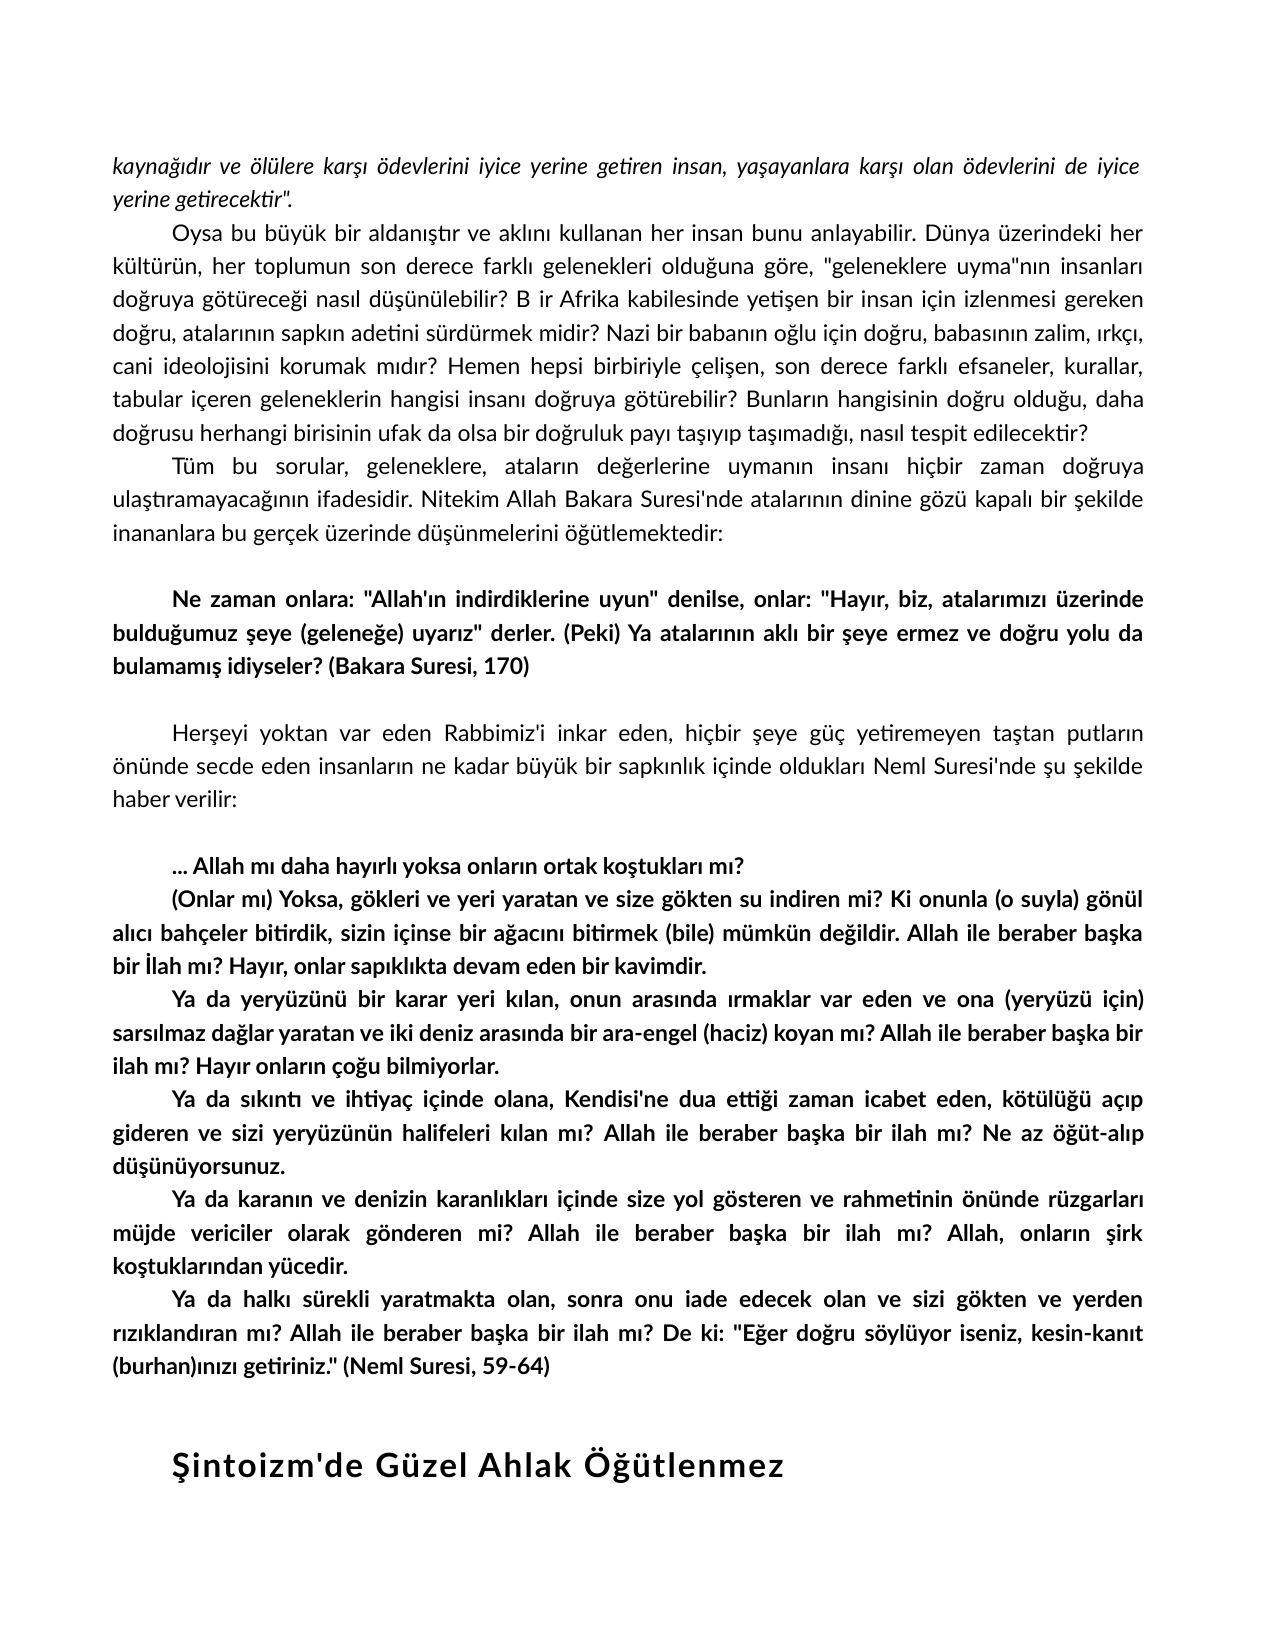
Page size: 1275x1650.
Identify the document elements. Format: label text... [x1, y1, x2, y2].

text Şintoizm'de Güzel Ahlak Öğütlenmez [112, 1448, 1145, 1485]
text Ne zaman onlara: "Allah'ın indirdiklerine uyun" denilse, onlar: "Hayır, biz, atalarımızı üzerinde bulduğumuz şeye (geleneğe) uyarız" derler. (Peki) Ya atalarının aklı bir şeye ermez ve doğru yolu da bulamamış idiyseler? (Bakara Suresi, 170) [112, 581, 1145, 681]
text Ya da karanın ve denizin karanlıkları içinde size yol gösteren ve rahmetinin önünde rüzgarları müjde vericiler olarak gönderen mi? Allah ile beraber başka bir ilah mı? Allah, onların şirk koştuklarından yücedir. [112, 1181, 1145, 1281]
text Ya da yeryüzünü bir karar yeri kılan, onun arasında ırmaklar var eden ve ona (yeryüzü için) sarsılmaz dağlar yaratan ve iki deniz arasında bir ara-engel (haciz) koyan mı? Allah ile beraber başka bir ilah mı? Hayır onların çoğu bilmiyorlar. [112, 981, 1145, 1081]
text Ya da sıkıntı ve ihtiyaç içinde olana, Kendisi'ne dua ettiği zaman icabet eden, kötülüğü açıp gideren ve sizi yeryüzünün halifeleri kılan mı? Allah ile beraber başka bir ilah mı? Ne az öğüt-alıp düşünüyorsunuz. [112, 1081, 1145, 1181]
text Tüm bu sorular, geleneklere, ataların değerlerine uymanın insanı hiçbir zaman doğruya ulaştıramayacağının ifadesidir. Nitekim Allah Bakara Suresi'nde atalarının dinine gözü kapalı bir şekilde inananlara bu gerçek üzerinde düşünmelerini öğütlemektedir: [112, 448, 1145, 548]
text Ya da halkı sürekli yaratmakta olan, sonra onu iade edecek olan ve sizi gökten ve yerden rızıklandıran mı? Allah ile beraber başka bir ilah mı? De ki: "Eğer doğru söylüyor iseniz, kesin-kanıt (burhan)ınızı getiriniz." (Neml Suresi, 59-64) [112, 1281, 1145, 1381]
text (Onlar mı) Yoksa, gökleri ve yeri yaratan ve size gökten su indiren mi? Ki onunla (o suyla) gönül alıcı bahçeler bitirdik, sizin içinse bir ağacını bitirmek (bile) mümkün değildir. Allah ile beraber başka bir İlah mı? Hayır, onlar sapıklıkta devam eden bir kavimdir. [112, 881, 1145, 981]
text kaynağıdır ve ölülere karşı ödevlerini iyice yerine getiren insan, yaşayanlara karşı olan ödevlerini de iyice yerine getirecektir". [112, 148, 1145, 214]
text Oysa bu büyük bir aldanıştır ve aklını kullanan her insan bunu anlayabilir. Dünya üzerindeki her kültürün, her toplumun son derece farklı gelenekleri olduğuna göre, "geleneklere uyma"nın insanları doğruya götüreceği nasıl düşünülebilir? B ir Afrika kabilesinde yetişen bir insan için izlenmesi gereken doğru, atalarının sapkın adetini sürdürmek midir? Nazi bir babanın oğlu için doğru, babasının zalim, ırkçı, cani ideolojisini korumak mıdır? Hemen hepsi birbiriyle çelişen, son derece farklı efsaneler, kurallar, tabular içeren geleneklerin hangisi insanı doğruya götürebilir? Bunların hangisinin doğru olduğu, daha doğrusu herhangi birisinin ufak da olsa bir doğruluk payı taşıyıp taşımadığı, nasıl tespit edilecektir? [112, 214, 1145, 448]
text ... Allah mı daha hayırlı yoksa onların ortak koştukları mı? [112, 848, 1145, 881]
text Herşeyi yoktan var eden Rabbimiz'i inkar eden, hiçbir şeye güç yetiremeyen taştan putların önünde secde eden insanların ne kadar büyük bir sapkınlık içinde oldukları Neml Suresi'nde şu şekilde haber verilir: [112, 714, 1145, 814]
